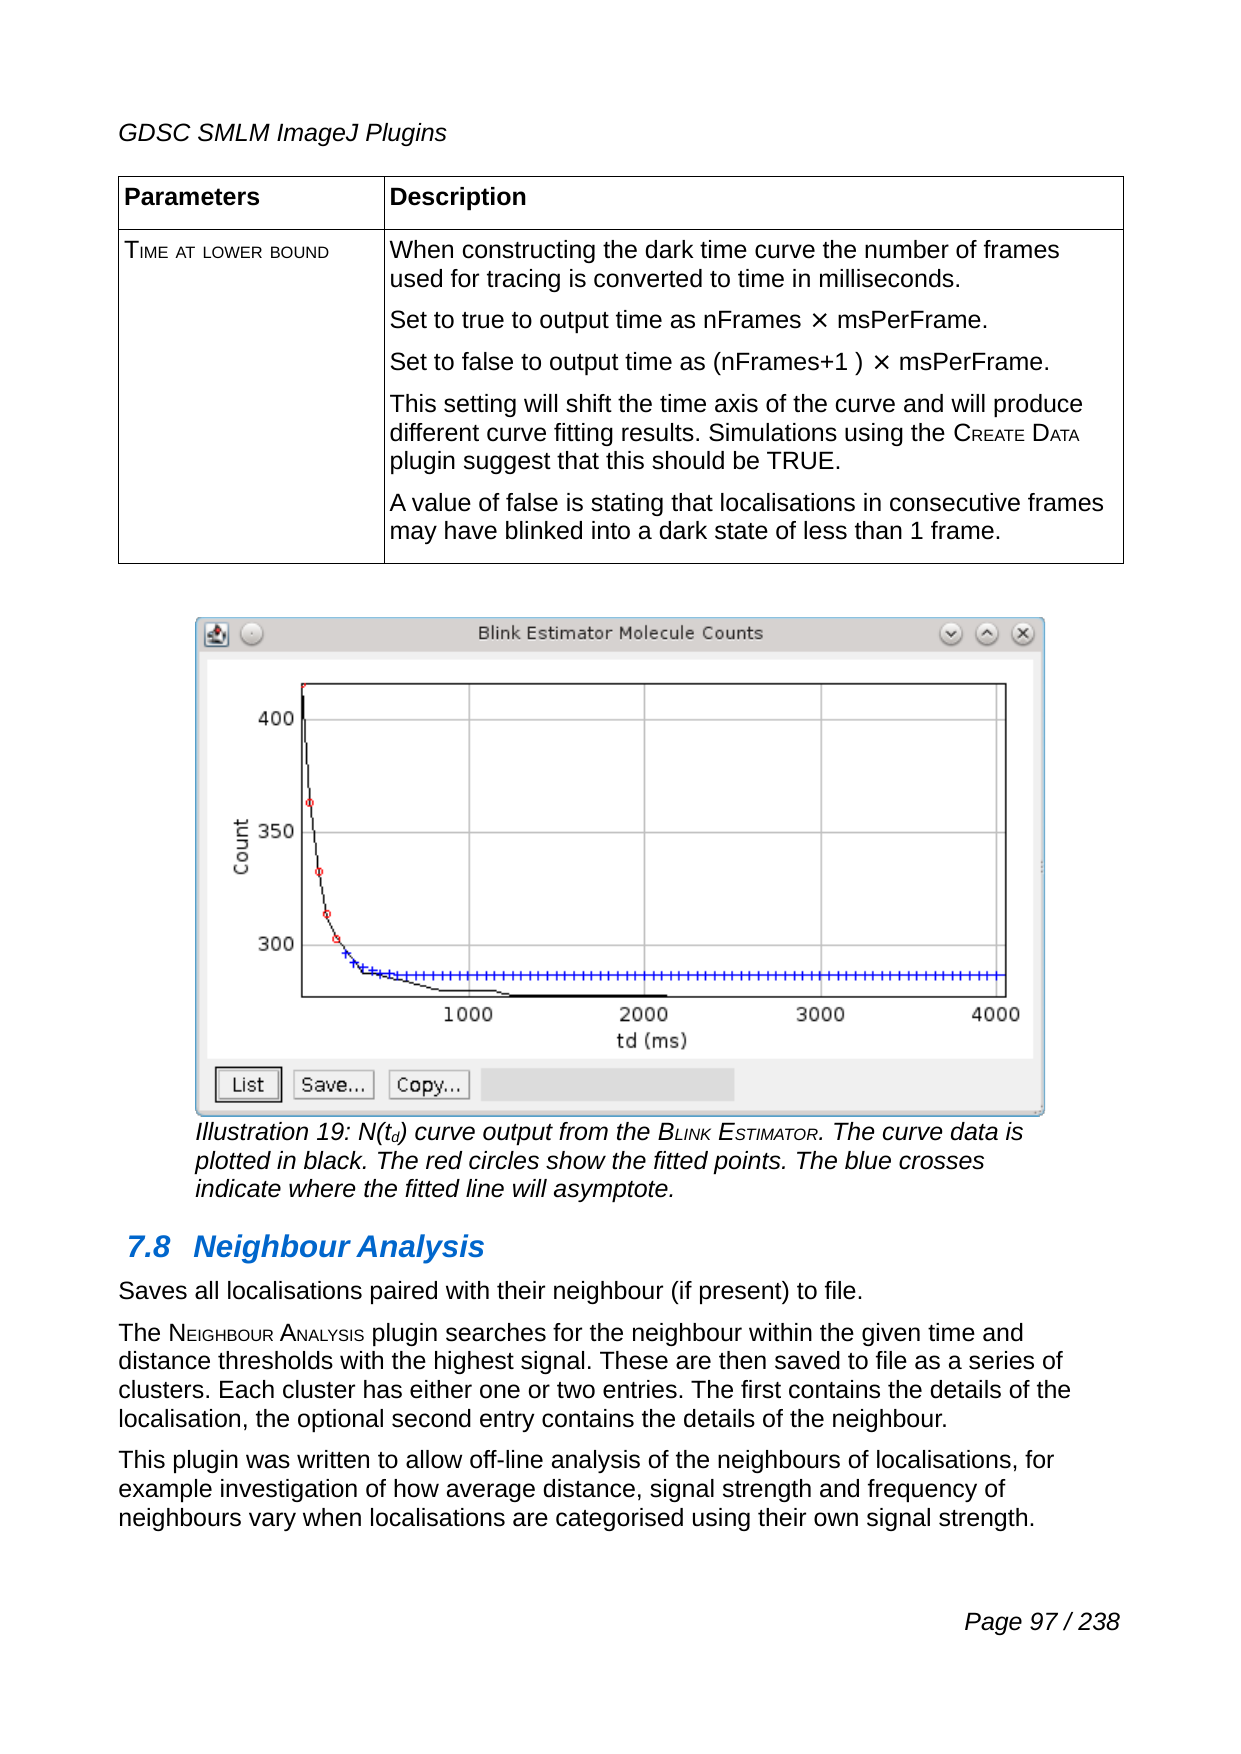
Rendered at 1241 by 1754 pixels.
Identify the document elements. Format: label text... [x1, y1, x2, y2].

text This plugin was written to allow off-line analysis of the neighbours of localisations, for example investigation of how average distance, signal strength and frequency of neighbours vary when localisations are categorised using their own signal strength. [118, 1445, 1122, 1531]
text Saves all localisations paired with their neighbour (if present) to file. [118, 1276, 1122, 1305]
table_cell Time at lower bound [119, 230, 384, 563]
text The Neighbour Analysis plugin searches for the neighbour within the given time and distance thresholds with the highest signal. These are then saved to file as a series of clusters. Each cluster has either one or two entries. The first contains the details of the localisation, the optional second entry contains the details of the neighbour. [118, 1317, 1122, 1432]
text Illustration 19: N(td) curve output from the Blink Estimator. The curve data is plotted in black. The red circles show the fitted points. The blue crosses indicate where the fitted line will asymptote. [195, 1117, 1045, 1203]
table_header Description [385, 177, 1123, 229]
table_cell When constructing the dark time curve the number of frames used for tracing is converted to time in milliseconds. Set to true to output time as nFrames × msPerFrame. Set to false to output time as (nFrames+1 ) × msPerFrame. This setting will shift the time axis of the curve and will produce different curve fitting results. Simulations using the Create Data plugin suggest that this should be TRUE. A value of false is stating that localisations in consecutive frames may have blinked into a dark state of less than 1 frame. [385, 230, 1123, 563]
table_header Parameters [119, 177, 384, 229]
picture [195, 617, 1045, 1117]
subtitle Neighbour Analysis [118, 1228, 1122, 1264]
